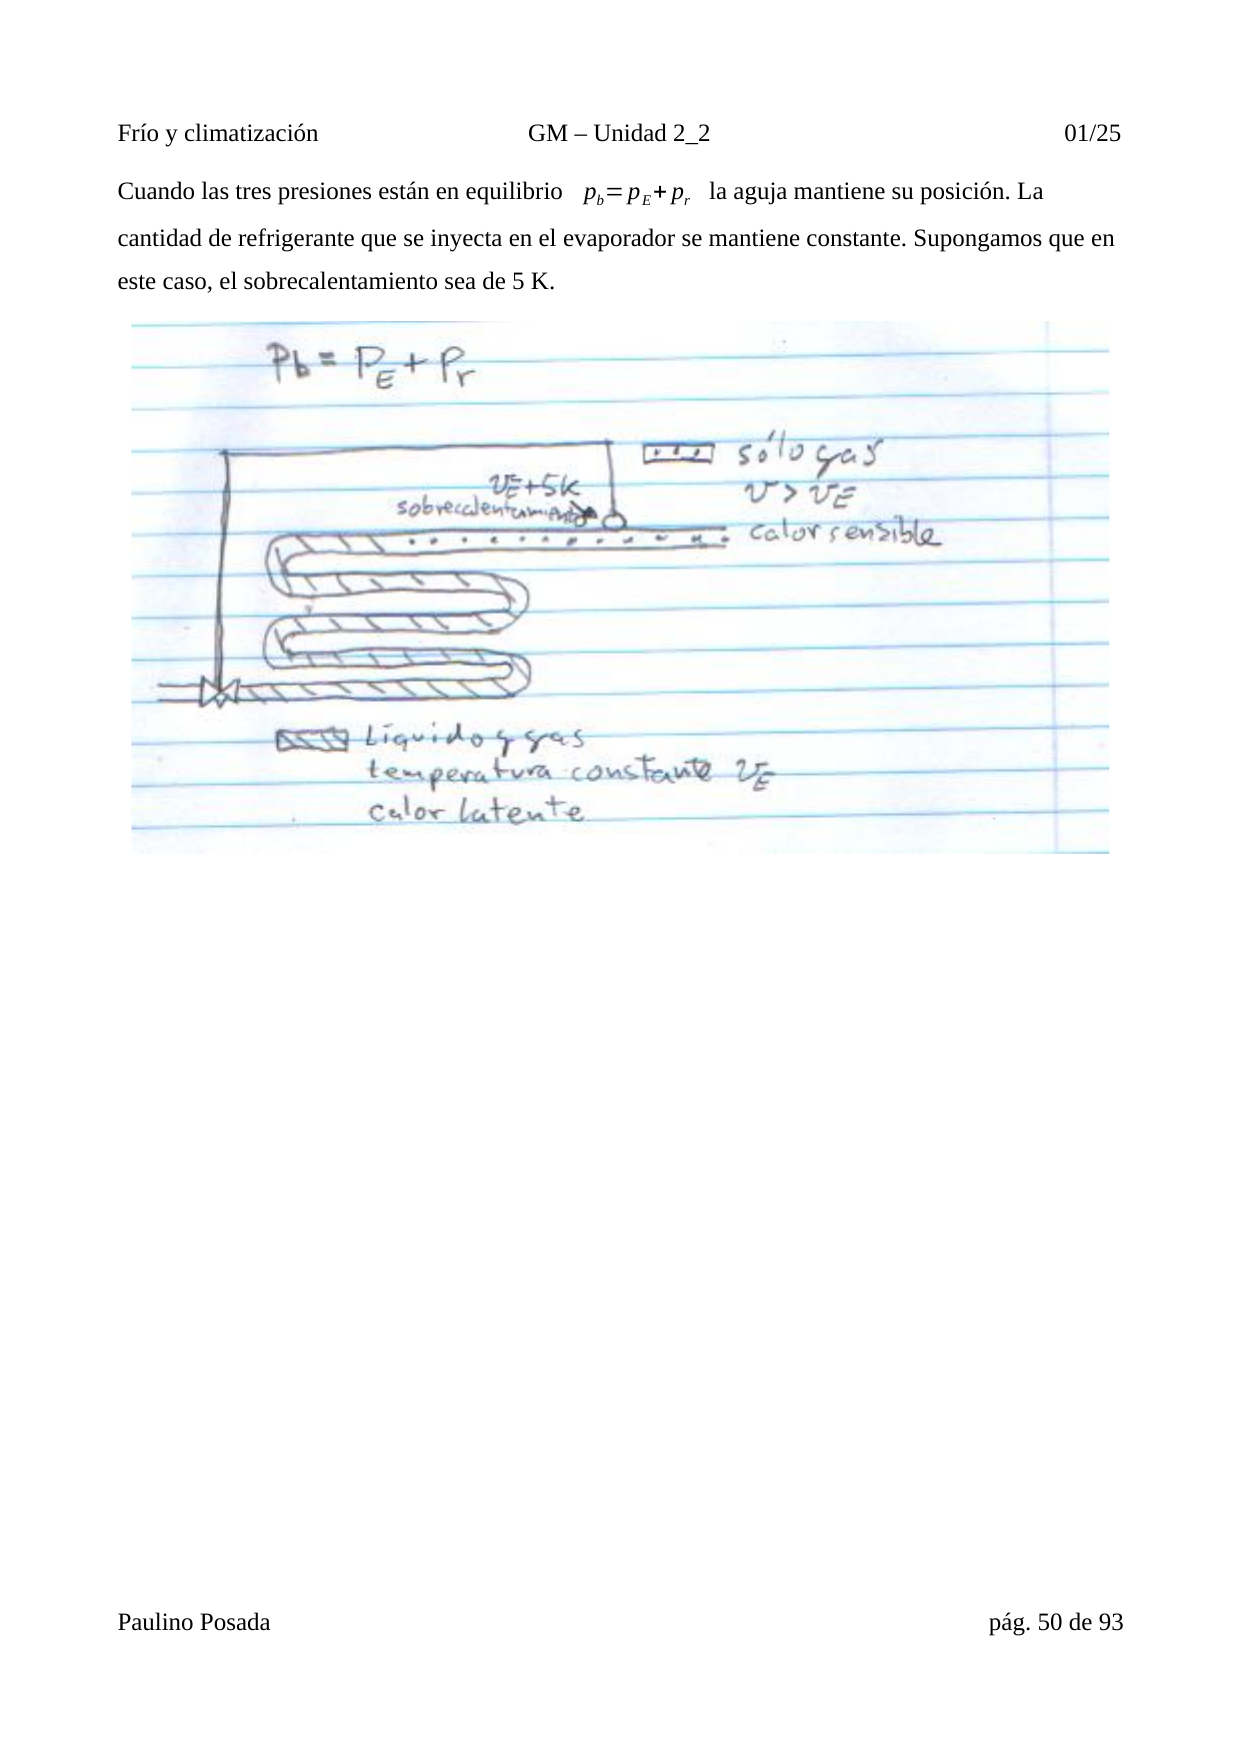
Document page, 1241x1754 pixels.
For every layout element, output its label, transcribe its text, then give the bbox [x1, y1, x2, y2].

picture [131, 321, 1110, 854]
text Cuando las tres presiones están en equilibriola aguja mantiene su posición. La cantidad de refrigerante que se inyecta en el evaporador se mantiene constante. Supongamos que en este caso, el sobrecalentamiento sea de 5 K. [117, 176, 1123, 295]
